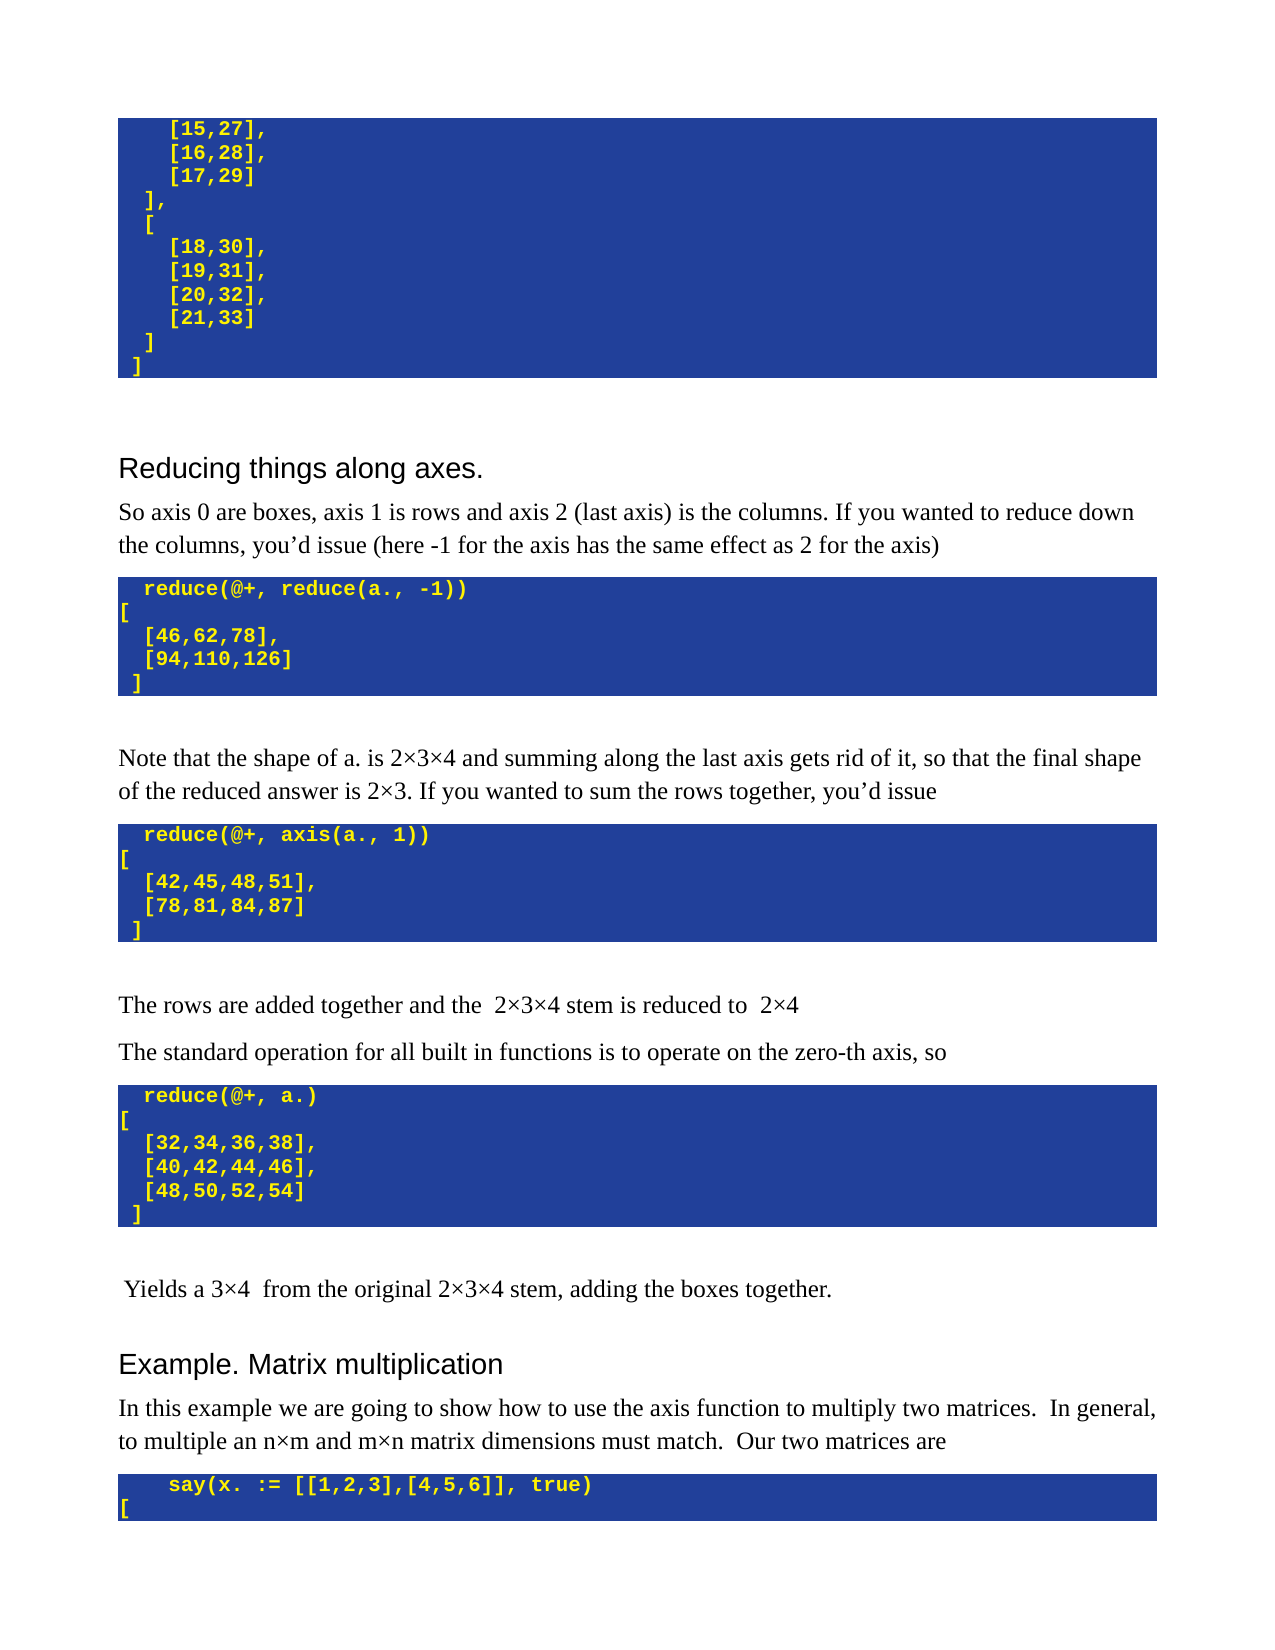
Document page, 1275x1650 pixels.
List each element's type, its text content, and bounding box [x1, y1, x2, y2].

text [78,81,84,87] [118, 895, 1157, 918]
text ] [118, 331, 1157, 354]
text ] [118, 672, 1157, 696]
text [15,27], [118, 118, 1157, 142]
text [40,42,44,46], [118, 1156, 1157, 1179]
subtitle Example. Matrix multiplication [118, 1347, 1157, 1381]
text [ [118, 601, 1157, 625]
text ] [118, 918, 1157, 942]
text The rows are added together and the 2×3×4 stem is reduced to 2×4 [118, 990, 1157, 1018]
text [18,30], [118, 236, 1157, 260]
text [32,34,36,38], [118, 1132, 1157, 1156]
text So axis 0 are boxes, axis 1 is rows and axis 2 (last axis) is the columns. If you wanted to reduce down the columns, you’d issue (here -1 for the axis has the same effect as 2 for the axis) [118, 497, 1157, 559]
text [17,29] [118, 165, 1157, 189]
text reduce(@+, axis(a., 1)) [118, 824, 1157, 848]
text say(x. := [[1,2,3],[4,5,6]], true) [118, 1474, 1157, 1497]
text [ [118, 848, 1157, 871]
text [42,45,48,51], [118, 871, 1157, 895]
text [48,50,52,54] [118, 1179, 1157, 1203]
text [19,31], [118, 260, 1157, 284]
text reduce(@+, reduce(a., -1)) [118, 577, 1157, 601]
subtitle Reducing things along axes. [118, 451, 1157, 484]
text ], [118, 189, 1157, 213]
text [ [118, 1109, 1157, 1132]
text Yields a 3×4 from the original 2×3×4 stem, adding the boxes together. [118, 1274, 1157, 1303]
text ] [118, 1203, 1157, 1227]
text [46,62,78], [118, 625, 1157, 648]
text [20,32], [118, 284, 1157, 307]
text In this example we are going to show how to use the axis function to multiply two matrices. In general, to multiple an n×m and m×n matrix dimensions must match. Our two matrices are [118, 1393, 1157, 1455]
text [21,33] [118, 307, 1157, 331]
text Note that the shape of a. is 2×3×4 and summing along the last axis gets rid of it, so that the final shape of the reduced answer is 2×3. If you wanted to sum the rows together, you’d issue [118, 743, 1157, 805]
text The standard operation for all built in functions is to operate on the zero-th axis, so [118, 1037, 1157, 1066]
text [94,110,126] [118, 648, 1157, 672]
text [ [118, 213, 1157, 236]
text [16,28], [118, 142, 1157, 165]
text reduce(@+, a.) [118, 1085, 1157, 1109]
text ] [118, 354, 1157, 378]
text [ [118, 1497, 1157, 1521]
